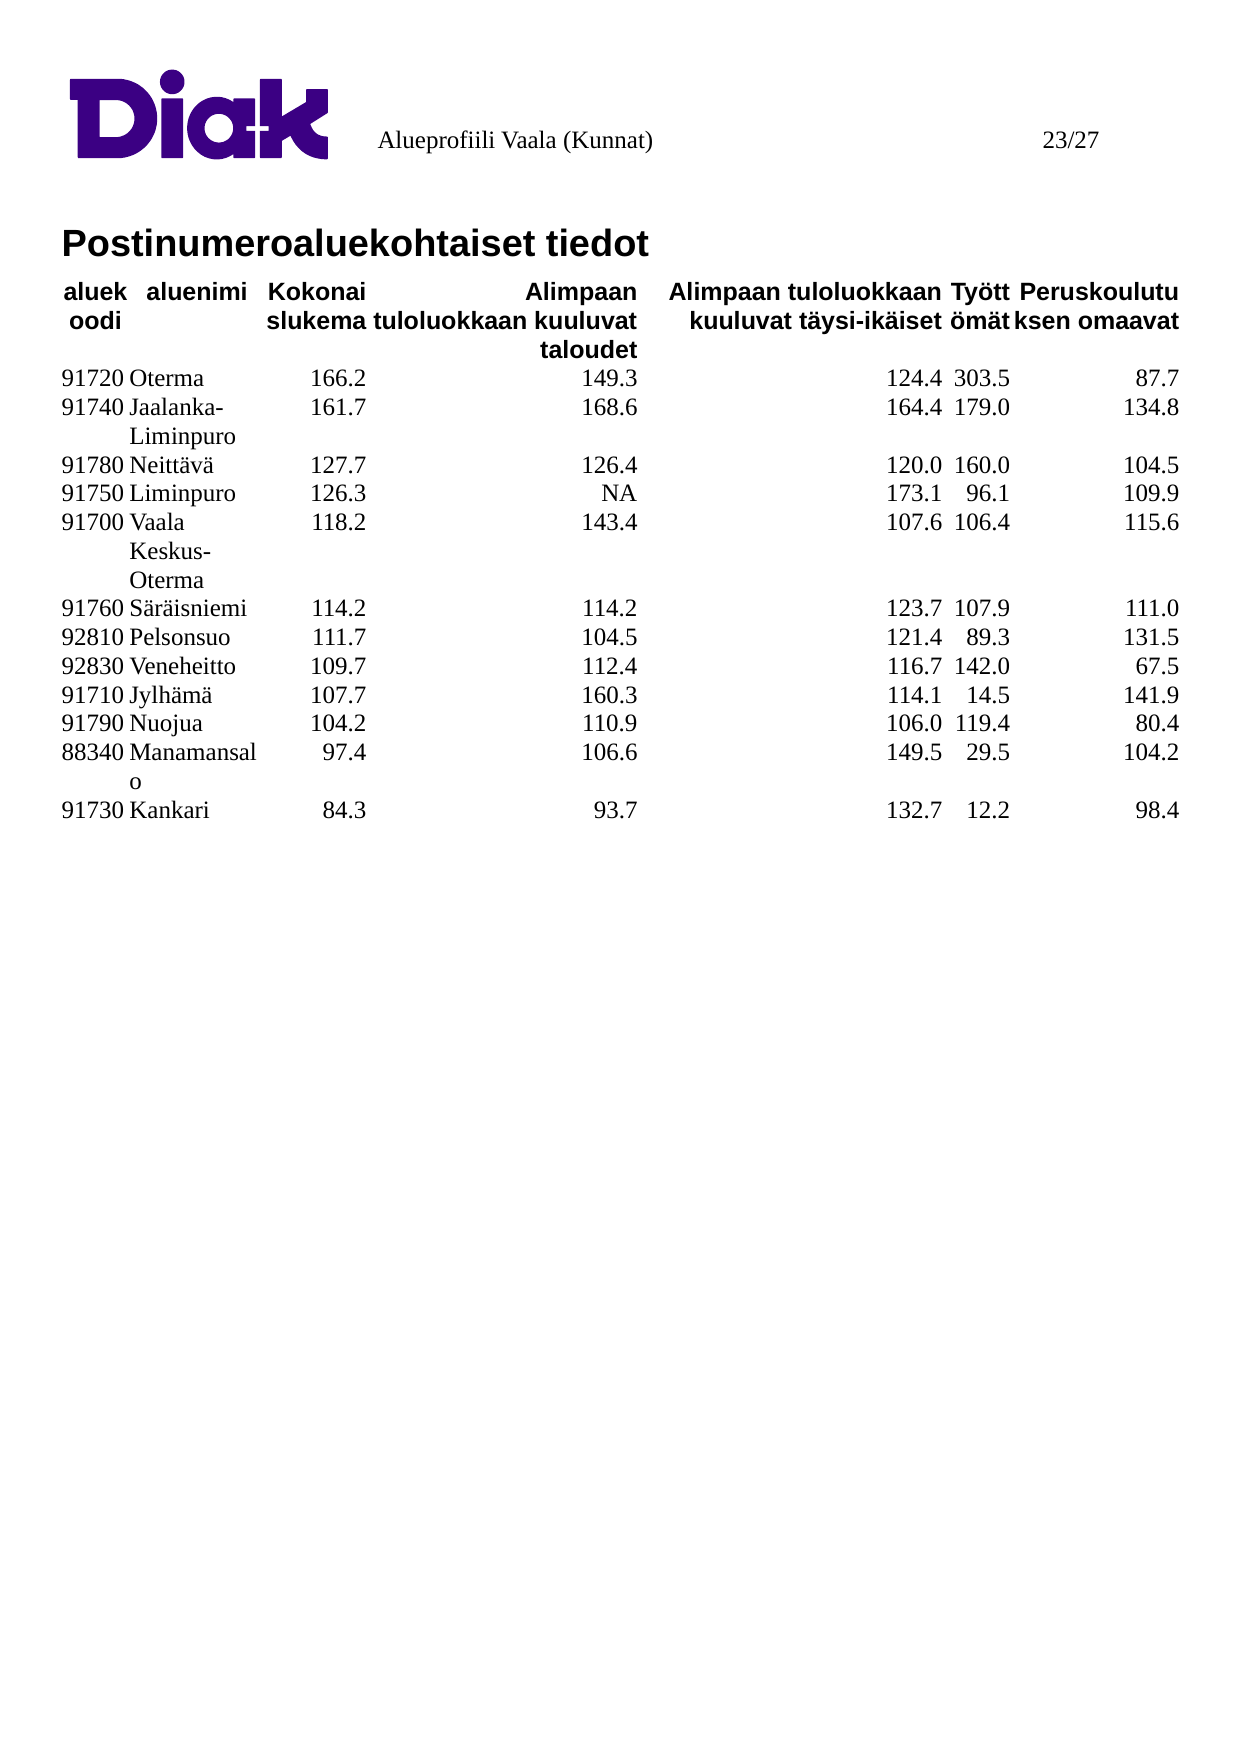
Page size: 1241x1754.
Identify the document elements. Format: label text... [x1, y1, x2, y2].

table_cell 173.1 [637, 479, 942, 507]
table_header Kokonaislukema [265, 277, 366, 363]
table_cell 161.7 [265, 392, 366, 450]
table_cell 114.1 [637, 680, 942, 708]
table_cell 160.3 [366, 680, 637, 708]
table_cell 134.8 [1010, 392, 1179, 450]
table_cell 89.3 [942, 622, 1010, 651]
table_cell 84.3 [265, 795, 366, 823]
table_cell 303.5 [942, 364, 1010, 392]
table_cell 91740 [61, 392, 129, 450]
table_cell 110.9 [366, 709, 637, 737]
table_cell 124.4 [637, 364, 942, 392]
table_header Työttömät [942, 277, 1010, 363]
table_cell 107.9 [942, 594, 1010, 622]
table_cell 111.7 [265, 622, 366, 651]
table_header aluekoodi [61, 277, 129, 363]
table_cell NA [366, 479, 637, 507]
table_cell 115.6 [1010, 507, 1179, 593]
table_cell 141.9 [1010, 680, 1179, 708]
table_cell 91750 [61, 479, 129, 507]
table_cell 166.2 [265, 364, 366, 392]
table_cell 104.2 [265, 709, 366, 737]
table_cell 104.5 [1010, 450, 1179, 478]
table_cell 143.4 [366, 507, 637, 593]
table_cell 14.5 [942, 680, 1010, 708]
table_cell 104.5 [366, 622, 637, 651]
table_cell 80.4 [1010, 709, 1179, 737]
table_cell 91730 [61, 795, 129, 823]
table_cell 179.0 [942, 392, 1010, 450]
table_cell 106.4 [942, 507, 1010, 593]
table_cell 106.0 [637, 709, 942, 737]
table_cell 127.7 [265, 450, 366, 478]
table_cell 116.7 [637, 651, 942, 680]
table_cell 114.2 [366, 594, 637, 622]
table_cell Liminpuro [129, 479, 264, 507]
table_cell 164.4 [637, 392, 942, 450]
table_cell Jaalanka-Liminpuro [129, 392, 264, 450]
table_cell 91790 [61, 709, 129, 737]
table_cell 111.0 [1010, 594, 1179, 622]
table_header Peruskoulutuksen omaavat [1010, 277, 1179, 363]
table_cell Nuojua [129, 709, 264, 737]
table_cell Kankari [129, 795, 264, 823]
table_cell 112.4 [366, 651, 637, 680]
table_cell Vaala Keskus-Oterma [129, 507, 264, 593]
table_cell 123.7 [637, 594, 942, 622]
table_cell 109.9 [1010, 479, 1179, 507]
table_cell 149.5 [637, 737, 942, 795]
table_cell 131.5 [1010, 622, 1179, 651]
table_cell 132.7 [637, 795, 942, 823]
table_cell 126.3 [265, 479, 366, 507]
table_cell 92830 [61, 651, 129, 680]
table_cell 88340 [61, 737, 129, 795]
table_header Alimpaan tuloluokkaan kuuluvat täysi-ikäiset [637, 277, 942, 363]
table_cell 119.4 [942, 709, 1010, 737]
table_cell 106.6 [366, 737, 637, 795]
table_cell 142.0 [942, 651, 1010, 680]
subtitle Postinumeroaluekohtaiset tiedot [61, 221, 1179, 265]
table_cell Veneheitto [129, 651, 264, 680]
table_cell 91780 [61, 450, 129, 478]
table_cell 120.0 [637, 450, 942, 478]
table_cell 168.6 [366, 392, 637, 450]
table_cell 126.4 [366, 450, 637, 478]
table_cell 12.2 [942, 795, 1010, 823]
table_header aluenimi [129, 277, 264, 363]
table_cell 104.2 [1010, 737, 1179, 795]
table_cell Jylhämä [129, 680, 264, 708]
table_cell Manamansalo [129, 737, 264, 795]
table_cell 93.7 [366, 795, 637, 823]
table_cell 87.7 [1010, 364, 1179, 392]
table_cell Neittävä [129, 450, 264, 478]
table_cell 92810 [61, 622, 129, 651]
table_cell 91700 [61, 507, 129, 593]
table_cell 91760 [61, 594, 129, 622]
table_cell 114.2 [265, 594, 366, 622]
table_cell 29.5 [942, 737, 1010, 795]
table_cell 97.4 [265, 737, 366, 795]
table_cell Pelsonsuo [129, 622, 264, 651]
table_cell 109.7 [265, 651, 366, 680]
table_cell 107.7 [265, 680, 366, 708]
table_cell Oterma [129, 364, 264, 392]
table_header Alimpaan tuloluokkaan kuuluvat taloudet [366, 277, 637, 363]
table_cell 121.4 [637, 622, 942, 651]
table_cell 91720 [61, 364, 129, 392]
table_cell 91710 [61, 680, 129, 708]
table_cell 98.4 [1010, 795, 1179, 823]
table_cell 107.6 [637, 507, 942, 593]
table_cell 96.1 [942, 479, 1010, 507]
table_cell Säräisniemi [129, 594, 264, 622]
table_cell 67.5 [1010, 651, 1179, 680]
table_cell 149.3 [366, 364, 637, 392]
table_cell 118.2 [265, 507, 366, 593]
table_cell 160.0 [942, 450, 1010, 478]
